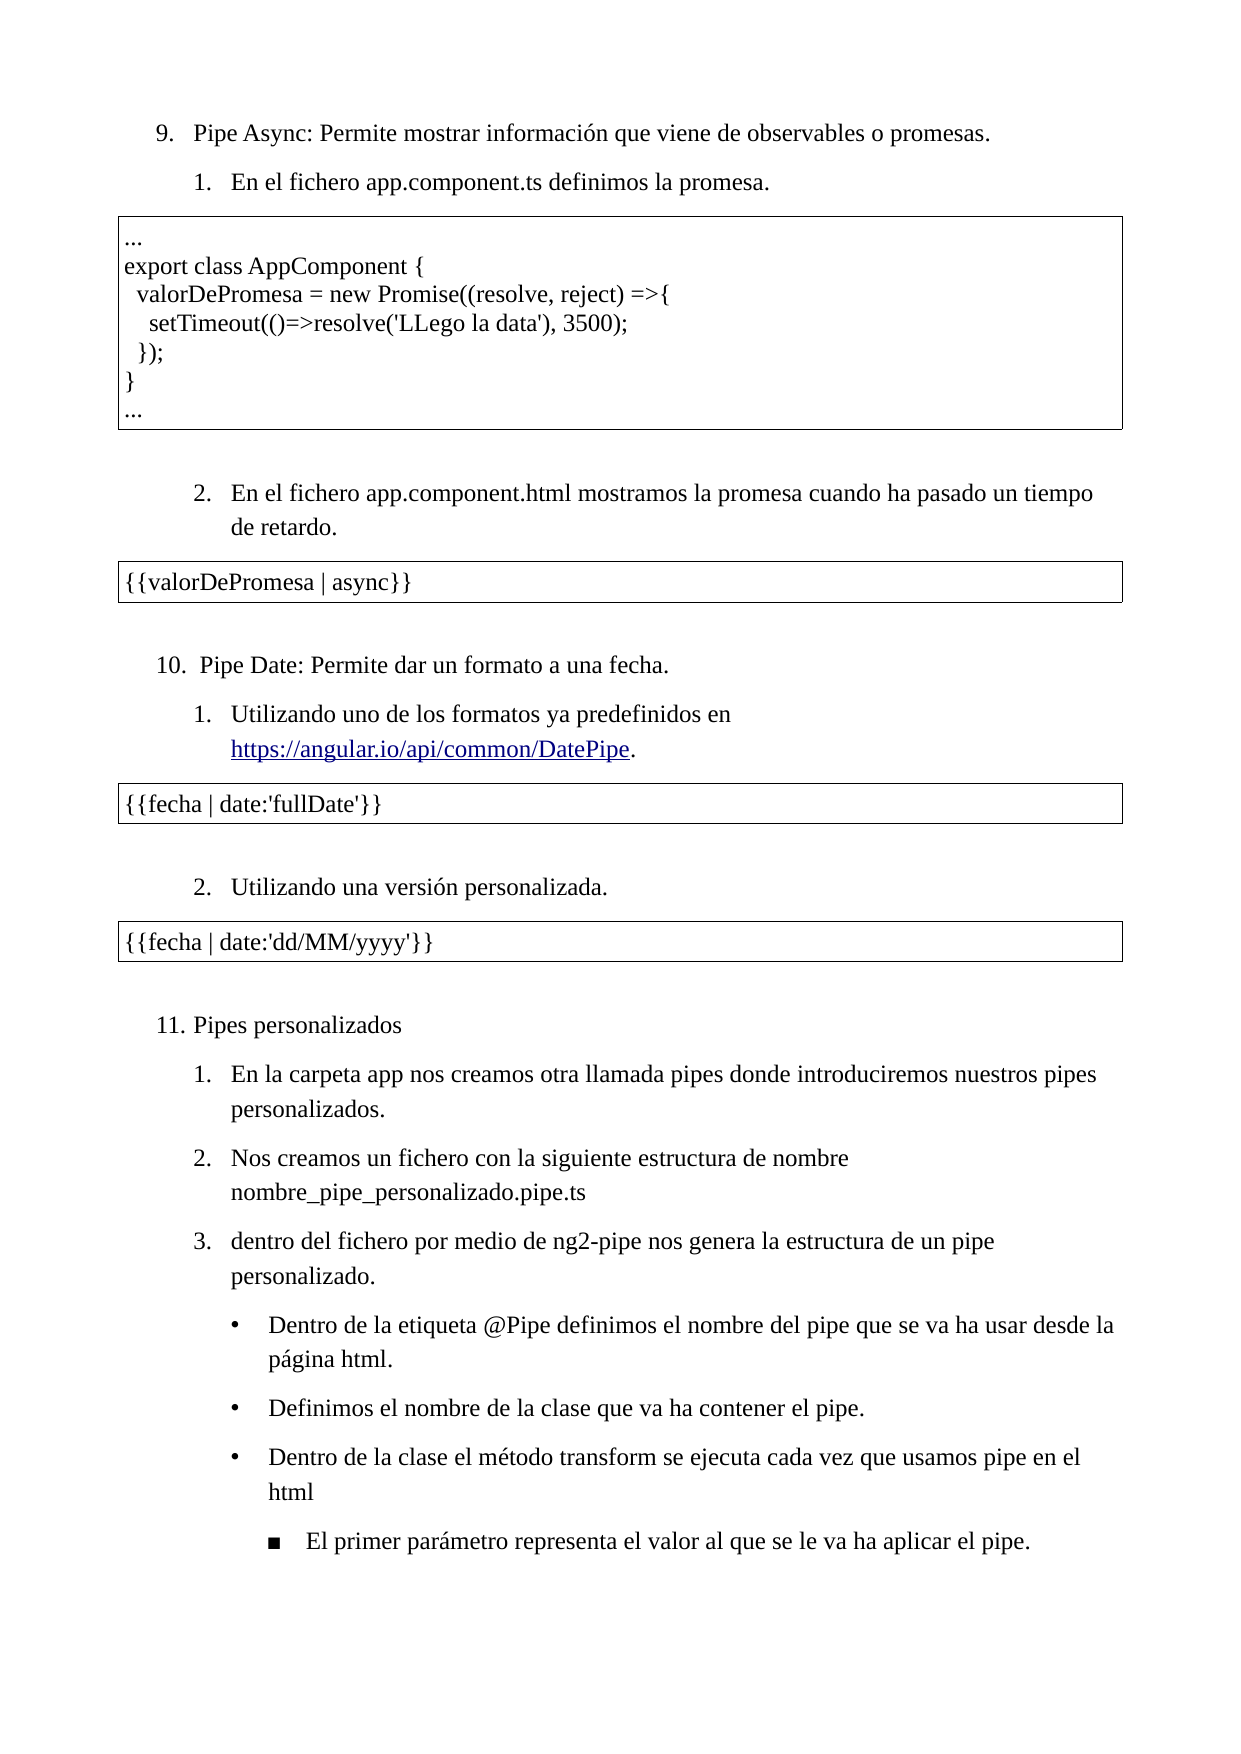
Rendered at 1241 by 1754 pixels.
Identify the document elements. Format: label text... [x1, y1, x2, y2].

list Nos creamos un fichero con la siguiente estructura de nombre nombre_pipe_personalizado.pipe.ts [193, 1143, 1122, 1206]
table_header {{fecha | date:'fullDate'}} [119, 784, 1122, 823]
list Pipe Date: Permite dar un formato a una fecha. [156, 650, 1122, 679]
list El primer parámetro representa el valor al que se le va ha aplicar el pipe. [268, 1526, 1122, 1555]
list Pipes personalizados [156, 1010, 1122, 1039]
list Dentro de la clase el método transform se ejecuta cada vez que usamos pipe en el html [231, 1442, 1122, 1506]
list dentro del fichero por medio de ng2-pipe nos genera la estructura de un pipe personalizado. [193, 1226, 1122, 1289]
list En la carpeta app nos creamos otra llamada pipes donde introduciremos nuestros pipes personalizados. [193, 1059, 1122, 1122]
table_header {{fecha | date:'dd/MM/yyyy'}} [119, 922, 1122, 961]
list Utilizando uno de los formatos ya predefinidos en https://angular.io/api/common/DatePipe. [193, 699, 1122, 763]
list En el fichero app.component.ts definimos la promesa. [193, 167, 1122, 196]
list Utilizando una versión personalizada. [193, 872, 1122, 901]
table_header {{valorDePromesa | async}} [119, 562, 1122, 602]
table_header ... export class AppComponent { valorDePromesa = new Promise((resolve, reject) =>{ setTimeout(()=>resolve('LLego la data'), 3500); }); } ... [119, 217, 1122, 429]
list Dentro de la etiqueta @Pipe definimos el nombre del pipe que se va ha usar desde la página html. [231, 1310, 1122, 1373]
list Definimos el nombre de la clase que va ha contener el pipe. [231, 1393, 1122, 1422]
list Pipe Async: Permite mostrar información que viene de observables o promesas. [156, 118, 1122, 147]
list En el fichero app.component.html mostramos la promesa cuando ha pasado un tiempo de retardo. [193, 478, 1122, 541]
